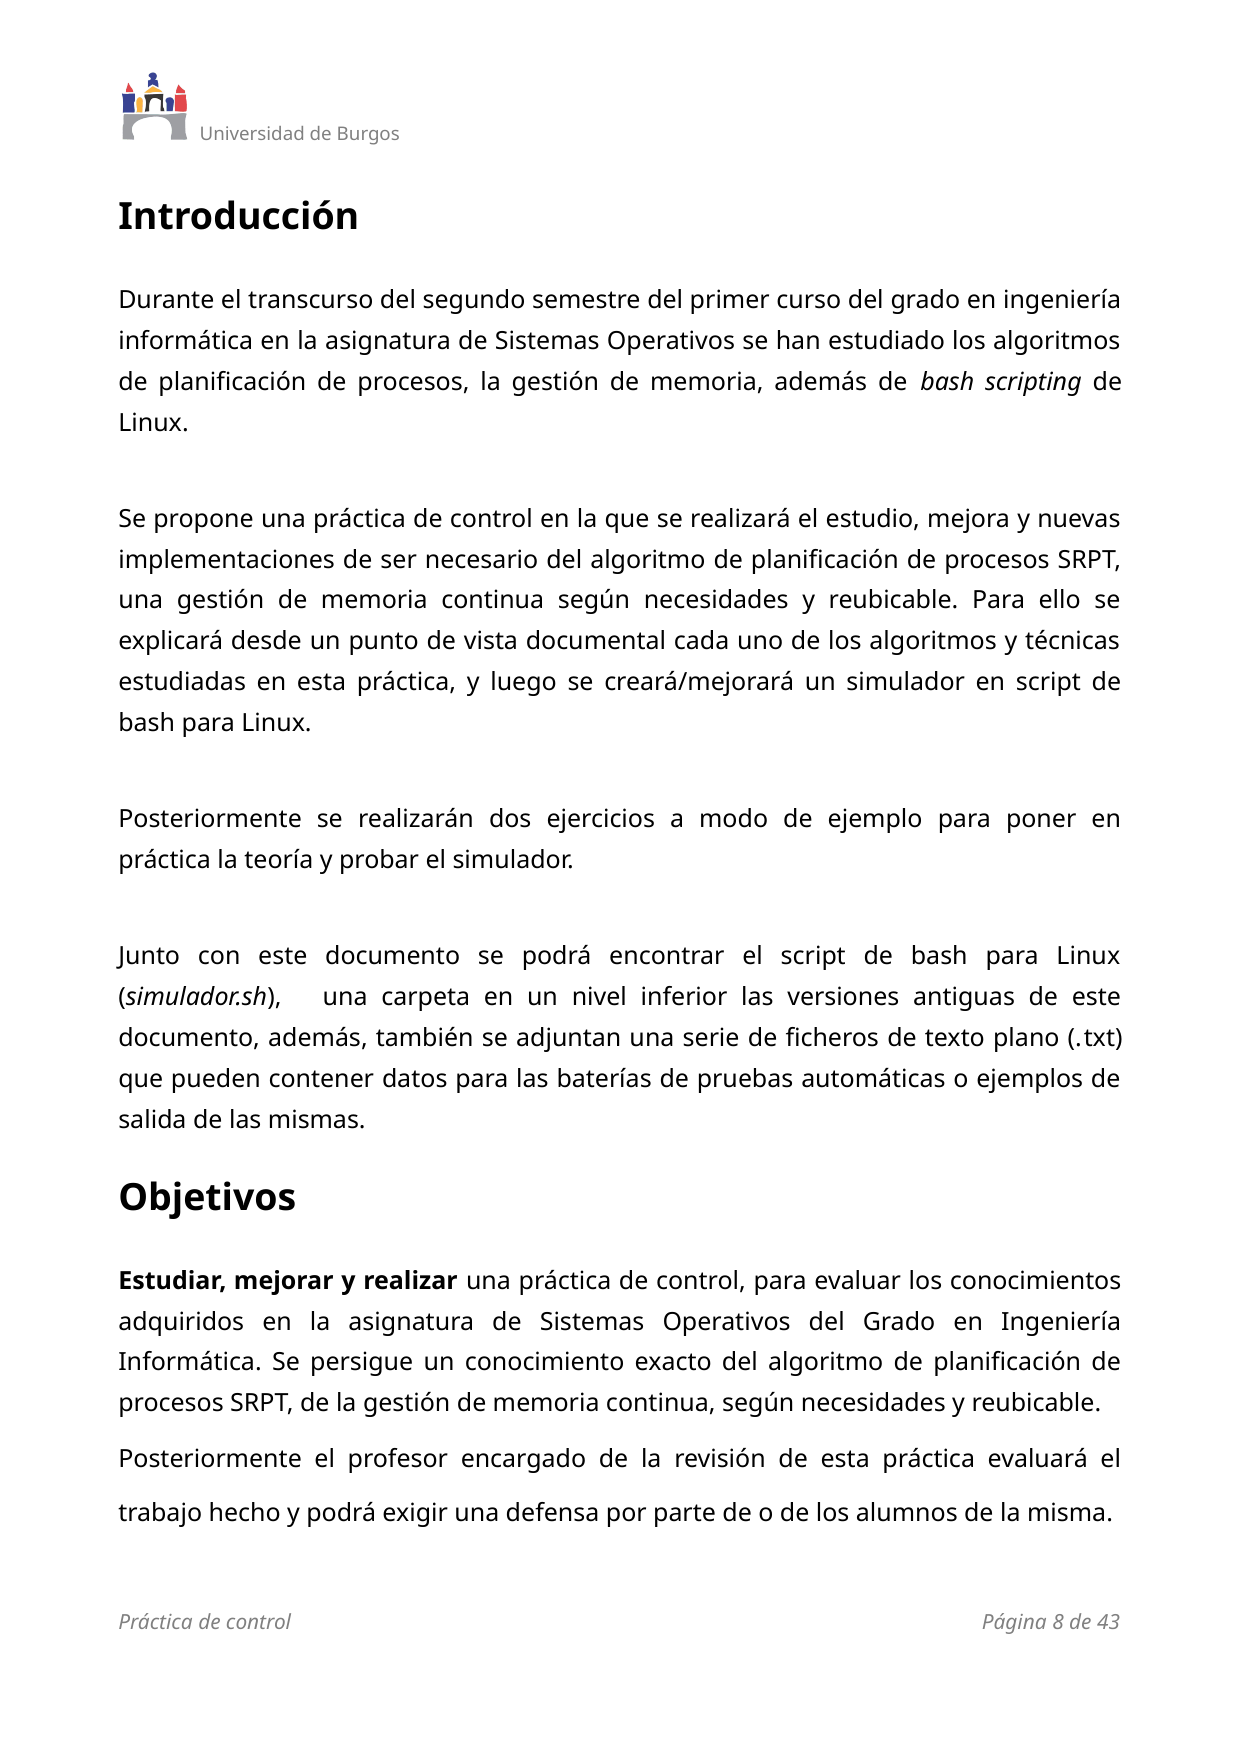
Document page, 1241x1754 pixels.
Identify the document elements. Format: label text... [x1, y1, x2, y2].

text Se propone una práctica de control en la que se realizará el estudio, mejora y nuevas implementaciones de ser necesario del algoritmo de planificación de procesos SRPT, una gestión de memoria continua según necesidades y reubicable. Para ello se explicará desde un punto de vista documental cada uno de los algoritmos y técnicas estudiadas en esta práctica, y luego se creará/mejorará un simulador en script de bash para Linux. [118, 500, 1122, 739]
subtitle Objetivos [118, 1170, 1122, 1221]
subtitle Introducción [118, 189, 1122, 240]
text Junto con este documento se podrá encontrar el script de bash para Linux (simulador.sh), una carpeta en un nivel inferior las versiones antiguas de este documento, además, también se adjuntan una serie de ficheros de texto plano (.txt) que pueden contener datos para las baterías de pruebas automáticas o ejemplos de salida de las mismas. [118, 938, 1122, 1135]
text Estudiar, mejorar y realizar una práctica de control, para evaluar los conocimientos adquiridos en la asignatura de Sistemas Operativos del Grado en Ingeniería Informática. Se persigue un conocimiento exacto del algoritmo de planificación de procesos SRPT, de la gestión de memoria continua, según necesidades y reubicable. [118, 1262, 1122, 1419]
text Durante el transcurso del segundo semestre del primer curso del grado en ingeniería informática en la asignatura de Sistemas Operativos se han estudiado los algoritmos de planificación de procesos, la gestión de memoria, además de bash scripting de Linux. [118, 282, 1122, 438]
text Posteriormente el profesor encargado de la revisión de esta práctica evaluará el trabajo hecho y podrá exigir una defensa por parte de o de los alumnos de la misma. [118, 1440, 1122, 1532]
picture [117, 72, 189, 142]
text Posteriormente se realizarán dos ejercicios a modo de ejemplo para poner en práctica la teoría y probar el simulador. [118, 801, 1122, 876]
